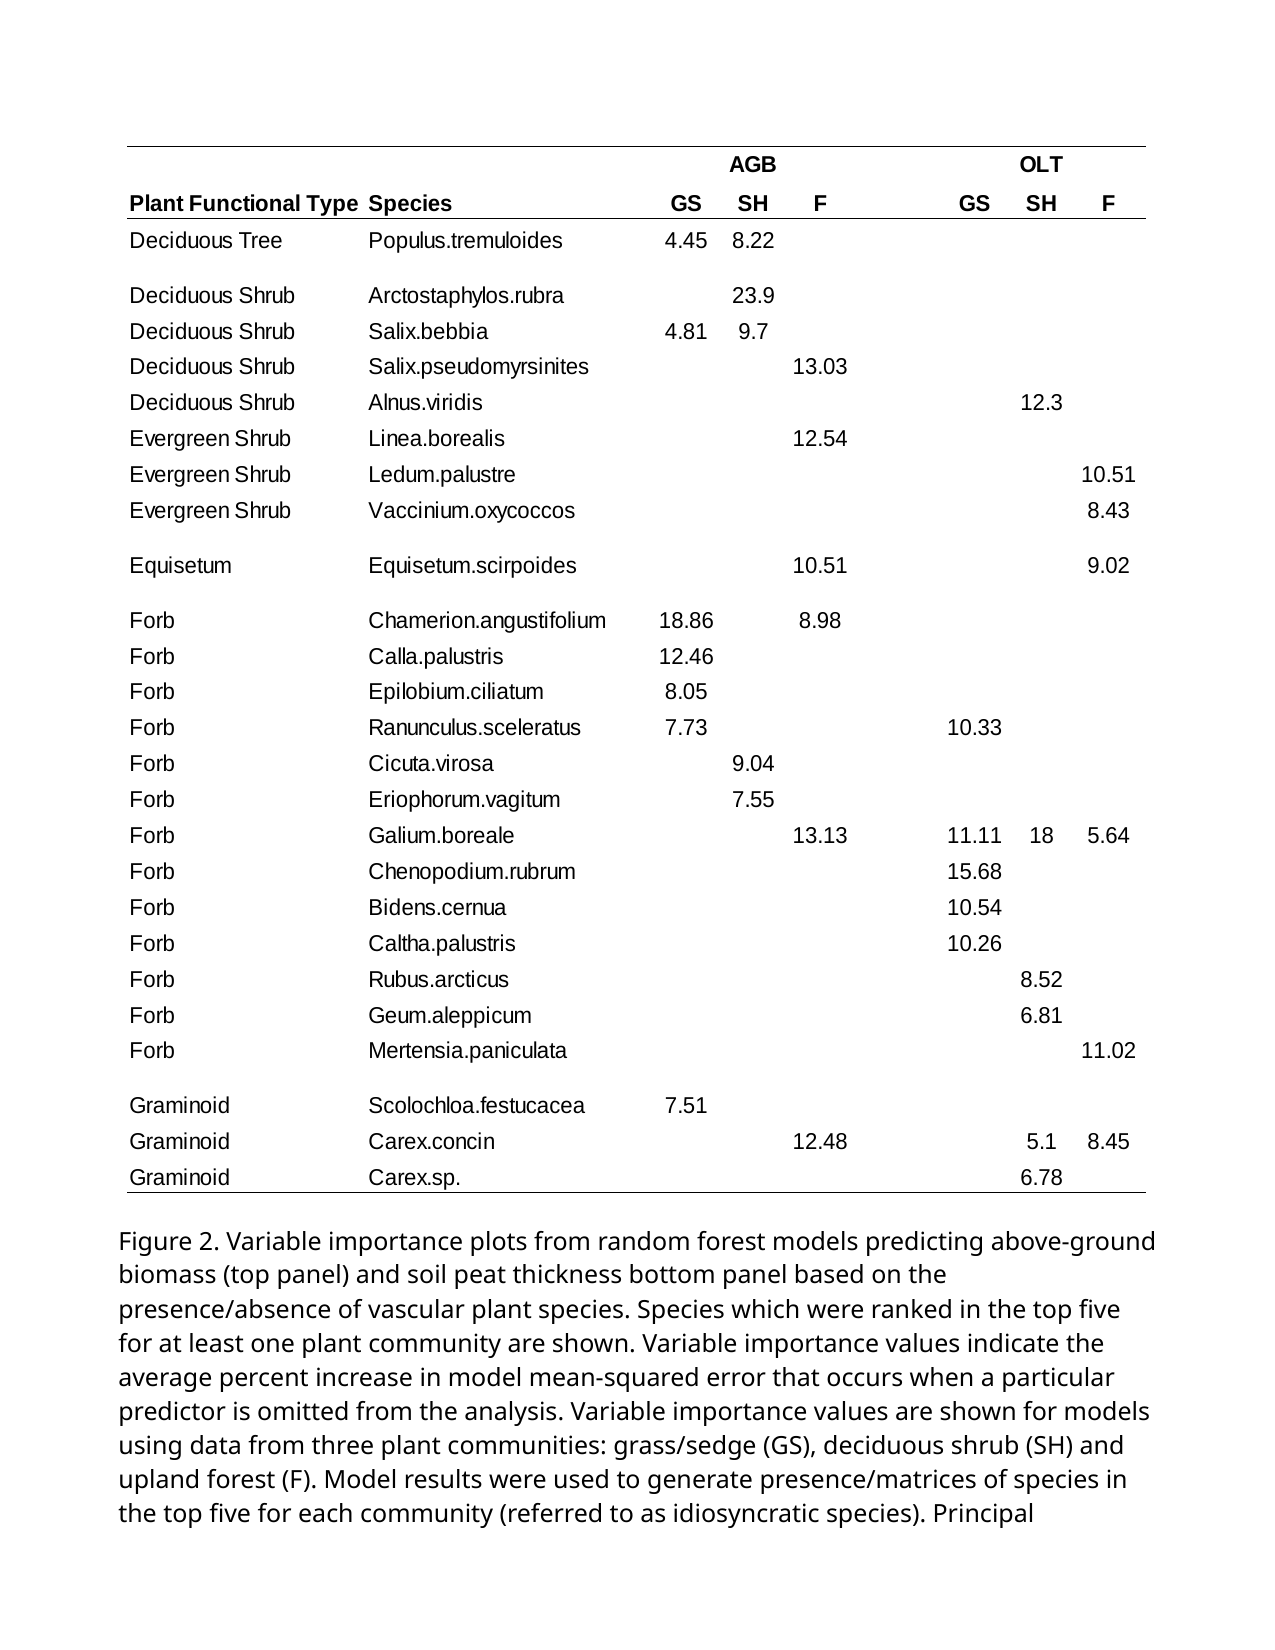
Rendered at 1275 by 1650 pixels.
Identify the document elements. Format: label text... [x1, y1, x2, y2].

text Figure 2. Variable importance plots from random forest models predicting above-ground biomass (top panel) and soil peat thickness bottom panel based on the presence/absence of vascular plant species. Species which were ranked in the top five for at least one plant community are shown. Variable importance values indicate the average percent increase in model mean-squared error that occurs when a particular predictor is omitted from the analysis. Variable importance values are shown for models using data from three plant communities: grass/sedge (GS), deciduous shrub (SH) and upland forest (F). Model results were used to generate presence/matrices of species in the top five for each community (referred to as idiosyncratic species). Principal [118, 1223, 1157, 1530]
